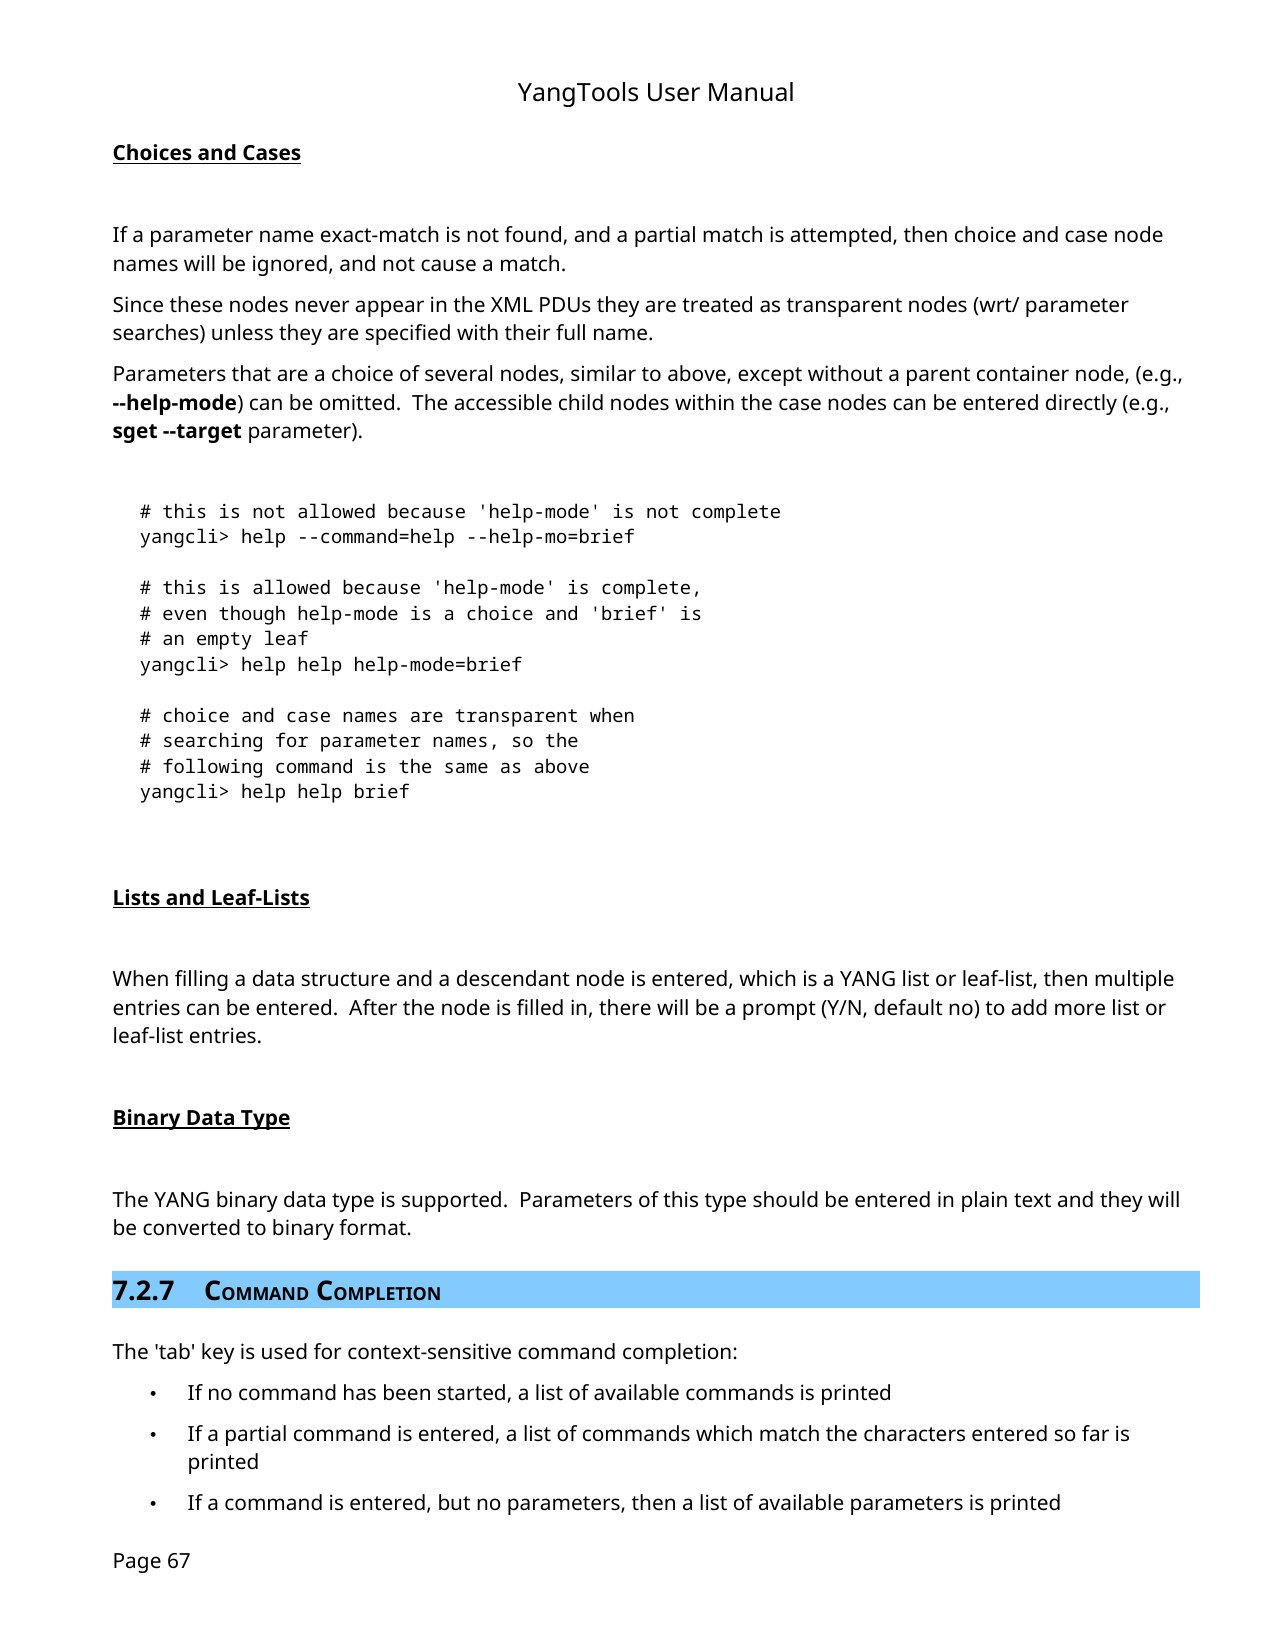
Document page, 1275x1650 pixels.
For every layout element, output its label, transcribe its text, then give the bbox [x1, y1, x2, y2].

text Choices and Cases [112, 138, 1200, 167]
list If a command is entered, but no parameters, then a list of available parameters is printed [150, 1488, 1200, 1517]
text Lists and Leaf-Lists [112, 883, 1200, 911]
text # this is not allowed because 'help-mode' is not complete yangcli> help --command=help --help-mo=brief # this is allowed because 'help-mode' is complete, # even though help-mode is a choice and 'brief' is # an empty leaf yangcli> help help help-mode=brief # choice and case names are transparent when # searching for parameter names, so the # following command is the same as above yangcli> help help brief [139, 498, 1200, 830]
text The 'tab' key is used for context-sensitive command completion: [112, 1337, 1200, 1366]
text Binary Data Type [112, 1103, 1200, 1132]
text When filling a data structure and a descendant node is entered, which is a YANG list or leaf-list, then multiple entries can be entered. After the node is filled in, there will be a prompt (Y/N, default no) to add more list or leaf-list entries. [112, 964, 1200, 1050]
text If a parameter name exact-match is not found, and a partial match is attempted, then choice and case node names will be ignored, and not cause a match. [112, 220, 1200, 277]
list If no command has been started, a list of available commands is printed [150, 1378, 1200, 1407]
text Parameters that are a choice of several nodes, similar to above, except without a parent container node, (e.g., --help-mode) can be omitted. The accessible child nodes within the case nodes can be entered directly (e.g., sget --target parameter). [112, 359, 1200, 444]
subtitle Command Completion [112, 1271, 1200, 1308]
text The YANG binary data type is supported. Parameters of this type should be entered in plain text and they will be converted to binary format. [112, 1185, 1200, 1242]
list If a partial command is entered, a list of commands which match the characters entered so far is printed [150, 1419, 1200, 1476]
text Since these nodes never appear in the XML PDUs they are treated as transparent nodes (wrt/ parameter searches) unless they are specified with their full name. [112, 290, 1200, 347]
